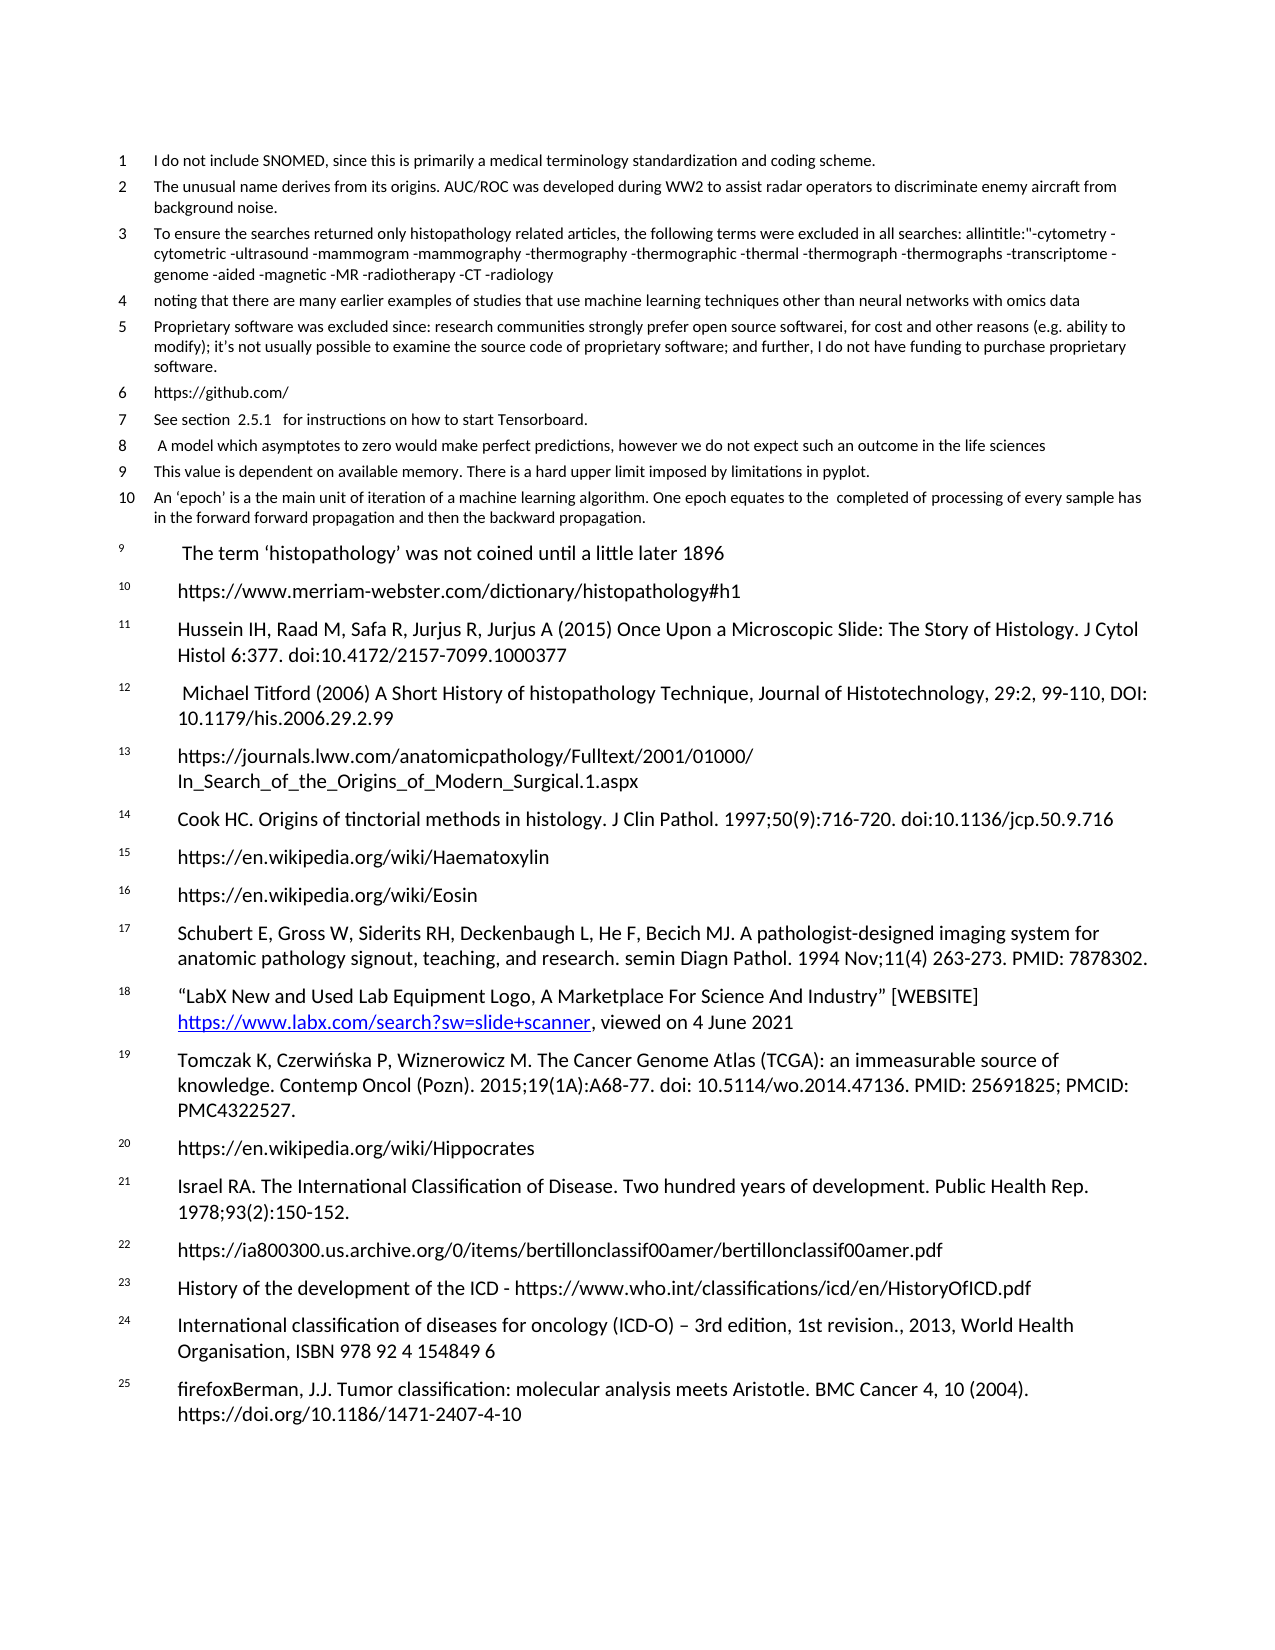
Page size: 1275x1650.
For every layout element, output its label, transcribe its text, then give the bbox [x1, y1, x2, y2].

text The unusual name derives from its origins. AUC/ROC was developed during WW2 to assist radar operators to discriminate enemy aircraft from background noise. [118, 177, 1157, 217]
text Hussein IH, Raad M, Safa R, Jurjus R, Jurjus A (2015) Once Upon a Microscopic Slide: The Story of Histology. J Cytol Histol 6:377. doi:10.4172/2157-7099.1000377 [118, 616, 1157, 667]
text https://en.wikipedia.org/wiki/Eosin [118, 882, 1157, 908]
text https://github.com/ [118, 383, 1157, 403]
text An ‘epoch’ is a the main unit of iteration of a machine learning algorithm. One epoch equates to the completed of processing of every sample has in the forward forward propagation and then the backward propagation. [118, 487, 1157, 528]
text History of the development of the ICD - https://www.who.int/classifications/icd/en/HistoryOfICD.pdf [118, 1275, 1157, 1300]
text A model which asymptotes to zero would make perfect predictions, however we do not expect such an outcome in the life sciences [118, 435, 1157, 455]
text “LabX New and Used Lab Equipment Logo, A Marketplace For Science And Industry” [WEBSITE] https://www.labx.com/search?sw=slide+scanner, viewed on 4 June 2021 [118, 983, 1157, 1034]
text https://en.wikipedia.org/wiki/Haematoxylin [118, 844, 1157, 870]
text https://www.merriam-webster.com/dictionary/histopathology#h1 [118, 578, 1157, 604]
text See section 2.5.1 for instructions on how to start Tensorboard. [118, 409, 1157, 429]
text Tomczak K, Czerwińska P, Wiznerowicz M. The Cancer Genome Atlas (TCGA): an immeasurable source of knowledge. Contemp Oncol (Pozn). 2015;19(1A):A68-77. doi: 10.5114/wo.2014.47136. PMID: 25691825; PMCID: PMC4322527. [118, 1047, 1157, 1123]
text Cook HC. Origins of tinctorial methods in histology. J Clin Pathol. 1997;50(9):716-720. doi:10.1136/jcp.50.9.716 [118, 806, 1157, 832]
text This value is dependent on available memory. There is a hard upper limit imposed by limitations in pyplot. [118, 461, 1157, 482]
text https://ia800300.us.archive.org/0/items/bertillonclassif00amer/bertillonclassif00amer.pdf [118, 1237, 1157, 1262]
text firefoxBerman, J.J. Tumor classification: molecular analysis meets Aristotle. BMC Cancer 4, 10 (2004). https://doi.org/10.1186/1471-2407-4-10 [118, 1376, 1157, 1427]
text International classification of diseases for oncology (ICD-O) – 3rd edition, 1st revision., 2013, World Health Organisation, ISBN 978 92 4 154849 6 [118, 1313, 1157, 1363]
text noting that there are many earlier examples of studies that use machine learning techniques other than neural networks with omics data [118, 290, 1157, 310]
text Proprietary software was excluded since: research communities strongly prefer open source softwarei, for cost and other reasons (e.g. ability to modify); it’s not usually possible to examine the source code of proprietary software; and further, I do not have funding to purchase proprietary software. [118, 316, 1157, 377]
text The term ‘histopathology’ was not coined until a little later 1896 [118, 541, 1157, 566]
text Israel RA. The International Classification of Disease. Two hundred years of development. Public Health Rep. 1978;93(2):150-152. [118, 1173, 1157, 1224]
text Schubert E, Gross W, Siderits RH, Deckenbaugh L, He F, Becich MJ. A pathologist-designed imaging system for anatomic pathology signout, teaching, and research. semin Diagn Pathol. 1994 Nov;11(4) 263-273. PMID: 7878302. [118, 920, 1157, 971]
text To ensure the searches returned only histopathology related articles, the following terms were excluded in all searches: allintitle:"-cytometry -cytometric -ultrasound -mammogram -mammography -thermography -thermographic -thermal -thermograph -thermographs -transcriptome -genome -aided -magnetic -MR -radiotherapy -CT -radiology [118, 223, 1157, 284]
text Michael Titford (2006) A Short History of histopathology Technique, Journal of Histotechnology, 29:2, 99-110, DOI: 10.1179/his.2006.29.2.99 [118, 680, 1157, 731]
text I do not include SNOMED, since this is primarily a medical terminology standardization and coding scheme. [118, 151, 1157, 171]
text https://journals.lww.com/anatomicpathology/Fulltext/2001/01000/In_Search_of_the_Origins_of_Modern_Surgical.1.aspx [118, 743, 1157, 794]
text https://en.wikipedia.org/wiki/Hippocrates [118, 1136, 1157, 1161]
